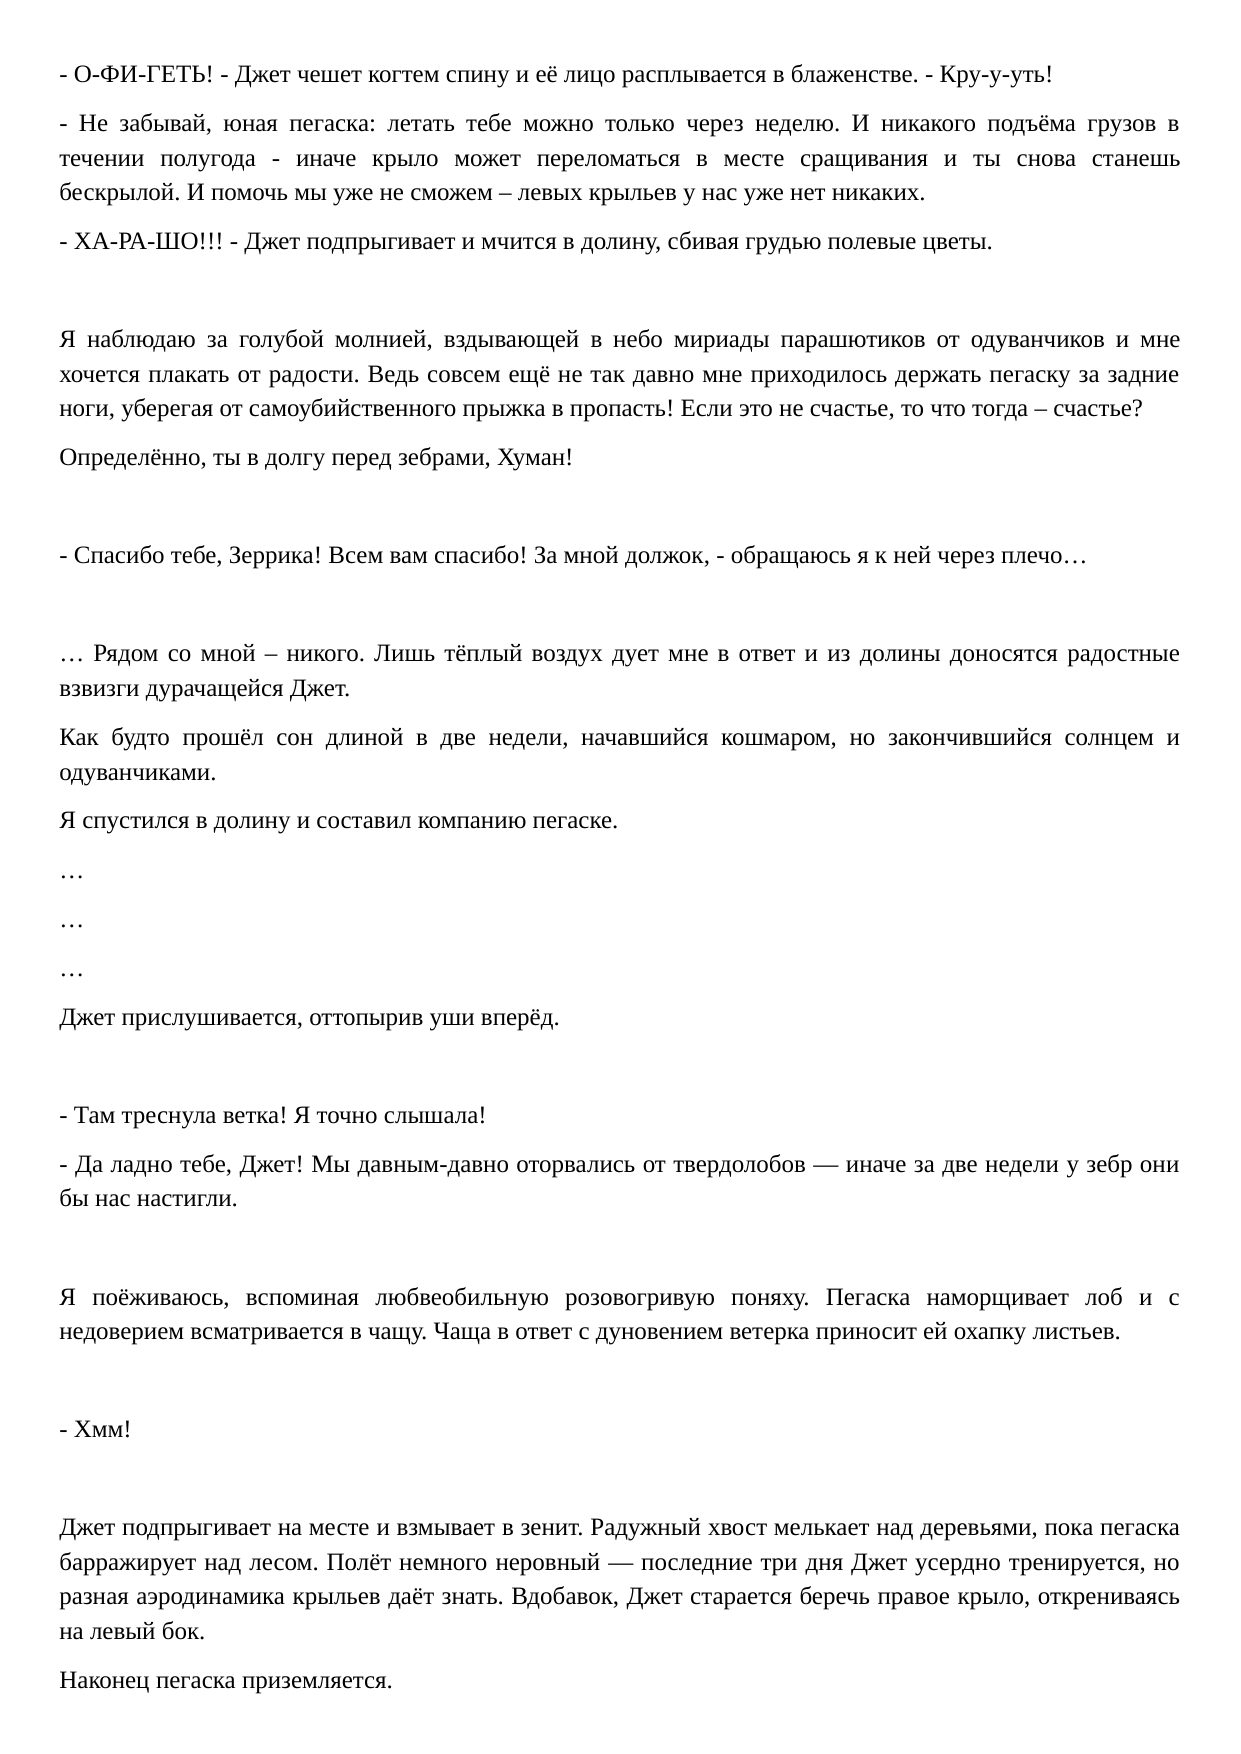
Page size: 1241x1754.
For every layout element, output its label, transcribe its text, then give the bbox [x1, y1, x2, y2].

text … [59, 904, 1181, 932]
text … [59, 855, 1181, 883]
text - О-ФИ-ГЕТЬ! - Джет чешет когтем спину и её лицо расплывается в блаженстве. - Кру-у-уть! [59, 59, 1181, 88]
text - Спасибо тебе, Зеррика! Всем вам спасибо! За мной должок, - обращаюсь я к ней через плечо… [59, 540, 1181, 569]
text Джет подпрыгивает на месте и взмывает в зенит. Радужный хвост мелькает над деревьями, пока пегаска барражирует над лесом. Полёт немного неровный — последние три дня Джет усердно тренируется, но разная аэродинамика крыльев даёт знать. Вдобавок, Джет старается беречь правое крыло, открениваясь на левый бок. [59, 1512, 1181, 1644]
text - Хмм! [59, 1414, 1181, 1443]
text Я спустился в долину и составил компанию пегаске. [59, 806, 1181, 834]
text … [59, 953, 1181, 982]
text - Да ладно тебе, Джет! Мы давным-давно оторвались от твердолобов — иначе за две недели у зебр они бы нас настигли. [59, 1149, 1181, 1212]
text - Не забывай, юная пегаска: летать тебе можно только через неделю. И никакого подъёма грузов в течении полугода - иначе крыло может переломаться в месте сращивания и ты снова станешь бескрылой. И помочь мы уже не сможем – левых крыльев у нас уже нет никаких. [59, 108, 1181, 206]
text Я наблюдаю за голубой молнией, вздывающей в небо мириады парашютиков от одуванчиков и мне хочется плакать от радости. Ведь совсем ещё не так давно мне приходилось держать пегаску за задние ноги, уберегая от самоубийственного прыжка в пропасть! Если это не счастье, то что тогда – счастье? [59, 324, 1181, 422]
text … Рядом со мной – никого. Лишь тёплый воздух дует мне в ответ и из долины доносятся радостные взвизги дурачащейся Джет. [59, 638, 1181, 702]
text - ХА-РА-ШО!!! - Джет подпрыгивает и мчится в долину, сбивая грудью полевые цветы. [59, 226, 1181, 255]
text Я поёживаюсь, вспоминая любвеобильную розовогривую поняху. Пегаска наморщивает лоб и с недоверием всматривается в чащу. Чаща в ответ с дуновением ветерка приносит ей охапку листьев. [59, 1282, 1181, 1345]
text - Там треснула ветка! Я точно слышала! [59, 1100, 1181, 1129]
text Определённо, ты в долгу перед зебрами, Хуман! [59, 442, 1181, 471]
text Наконец пегаска приземляется. [59, 1665, 1181, 1694]
text Джет прислушивается, оттопырив уши вперёд. [59, 1002, 1181, 1031]
text Как будто прошёл сон длиной в две недели, начавшийся кошмаром, но закончившийся солнцем и одуванчиками. [59, 722, 1181, 785]
